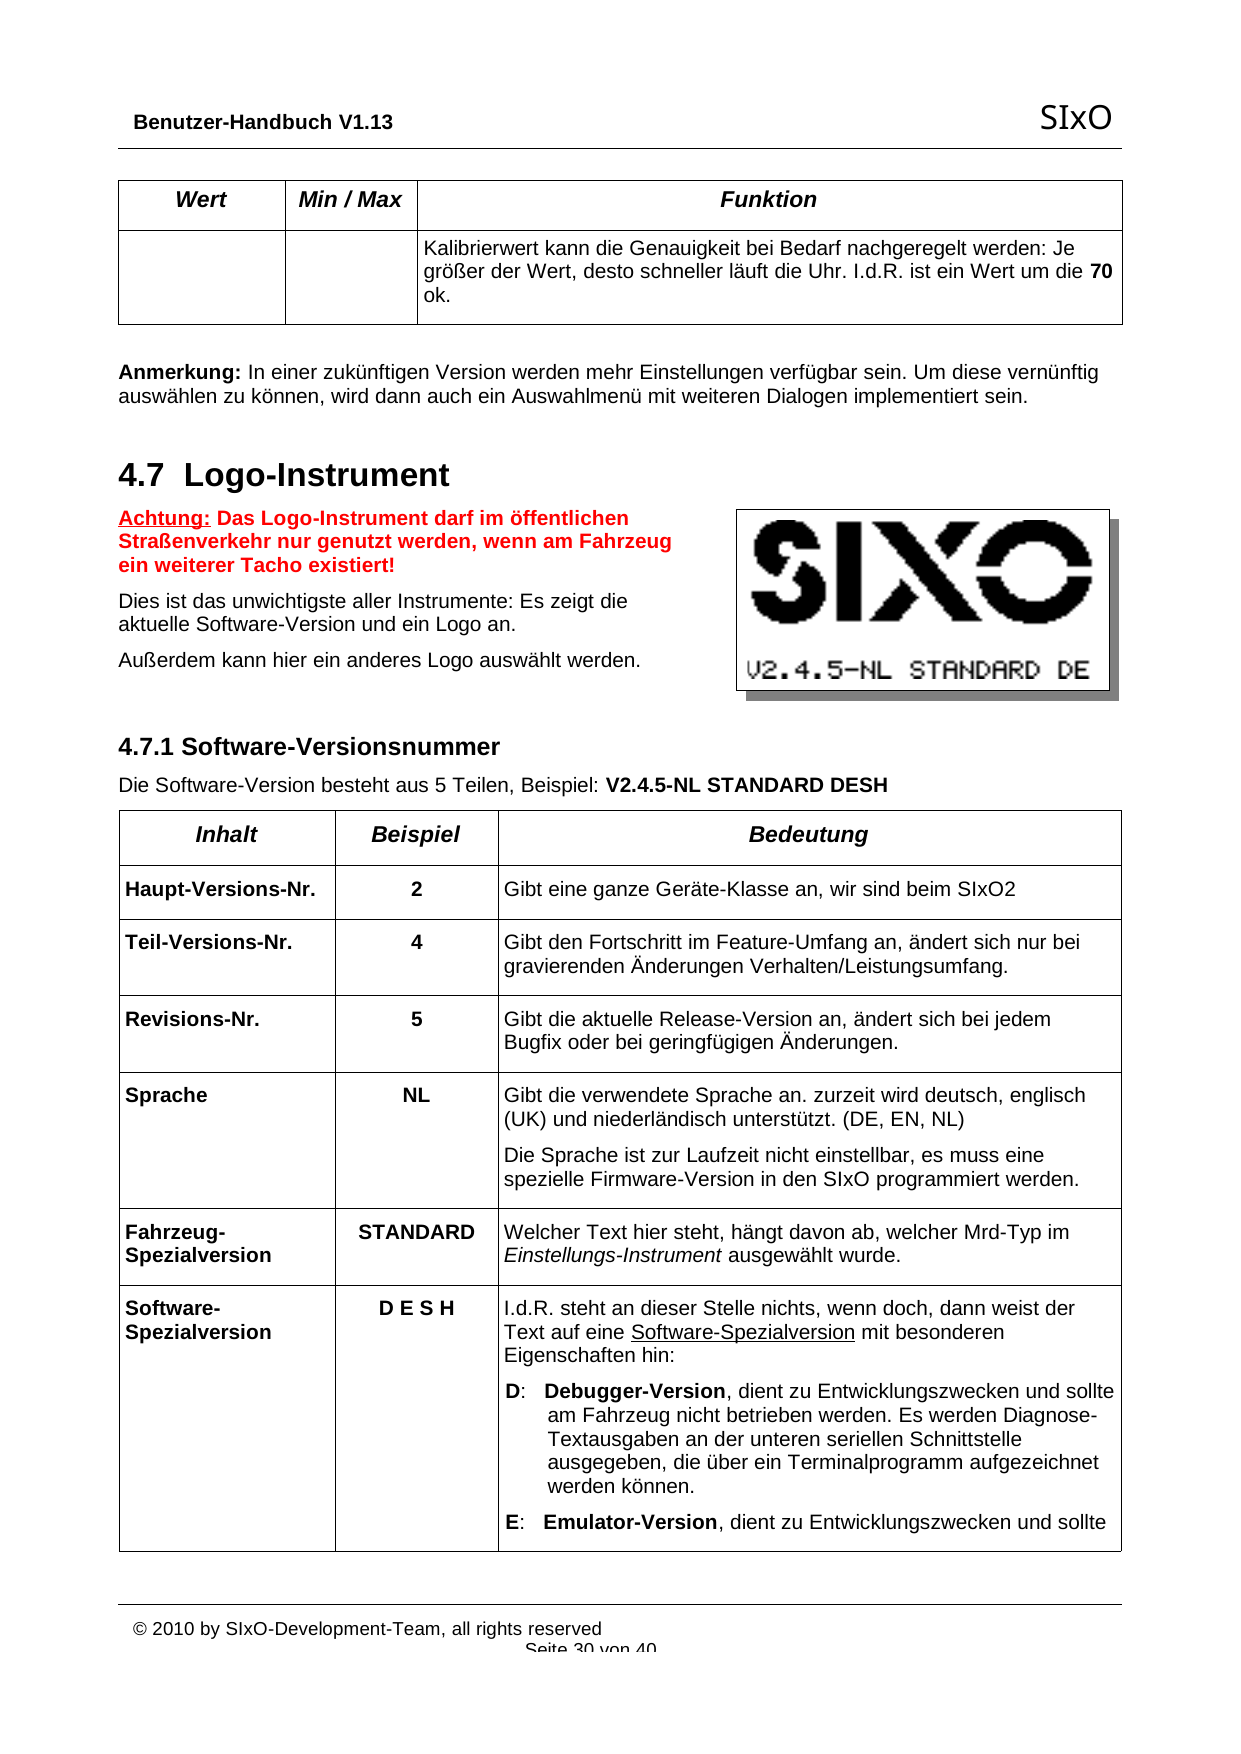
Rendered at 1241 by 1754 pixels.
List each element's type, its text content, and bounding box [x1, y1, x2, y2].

table_cell Gibt eine ganze Geräte-Klasse an, wir sind beim SIxO2 [499, 866, 1121, 919]
table_cell 5 [336, 996, 498, 1072]
table_header Funktion [418, 181, 1122, 230]
table_cell Haupt-Versions-Nr. [120, 866, 335, 919]
table_cell Gibt den Fortschritt im Feature-Umfang an, ändert sich nur bei gravierenden Änderungen Verhalten/Leistungsumfang. [499, 920, 1121, 995]
table_cell Revisions-Nr. [120, 996, 335, 1072]
text Dies ist das unwichtigste aller Instrumente: Es zeigt die aktuelle Software-Version und ein Logo an. [118, 589, 736, 636]
table_cell Welcher Text hier steht, hängt davon ab, welcher Mrd-Typ im Einstellungs-Instrument ausgewählt wurde. [499, 1209, 1121, 1285]
table_header Beispiel [336, 811, 498, 865]
table_cell Gibt die aktuelle Release-Version an, ändert sich bei jedem Bugfix oder bei geringfügigen Änderungen. [499, 996, 1121, 1072]
subtitle Logo-Instrument [118, 456, 1122, 494]
table_cell NL [336, 1073, 498, 1208]
table_cell I.d.R. steht an dieser Stelle nichts, wenn doch, dann weist der Text auf eine Software-Spezialversion mit besonderen Eigenschaften hin: D: Debugger-Version, dient zu Entwicklungszwecken und sollte am Fahrzeug nicht betrieben werden. Es werden Diagnose-Textausgaben an der unteren seriellen Schnittstelle ausgegeben, die über ein Terminalprogramm aufgezeichnet werden können. E: Emulator-Version, dient zu Entwicklungszwecken und sollte [499, 1286, 1121, 1551]
table_cell Teil-Versions-Nr. [120, 920, 335, 995]
table_cell 4 [336, 920, 498, 995]
table_header Wert [119, 181, 285, 230]
table_cell Fahrzeug-Spezialversion [120, 1209, 335, 1285]
picture [747, 520, 1098, 679]
table_header Inhalt [120, 811, 335, 865]
text Anmerkung: In einer zukünftigen Version werden mehr Einstellungen verfügbar sein. Um diese vernünftig auswählen zu können, wird dann auch ein Auswahlmenü mit weiteren Dialogen implementiert sein. [118, 361, 1122, 408]
table_cell STANDARD [336, 1209, 498, 1285]
table_cell Kalibrierwert kann die Genauigkeit bei Bedarf nachgeregelt werden: Je größer der Wert, desto schneller läuft die Uhr. I.d.R. ist ein Wert um die 70 ok. [418, 231, 1122, 324]
table_cell Gibt die verwendete Sprache an. zurzeit wird deutsch, englisch (UK) und niederländisch unterstützt. (DE, EN, NL) Die Sprache ist zur Laufzeit nicht einstellbar, es muss eine spezielle Firmware-Version in den SIxO programmiert werden. [499, 1073, 1121, 1208]
table_cell Sprache [120, 1073, 335, 1208]
table_cell D E S H [336, 1286, 498, 1551]
table_header Bedeutung [499, 811, 1121, 865]
subtitle Software-Versionsnummer [118, 733, 1122, 761]
table_cell 2 [336, 866, 498, 919]
text Achtung: Das Logo-Instrument darf im öffentlichen Straßenverkehr nur genutzt werden, wenn am Fahrzeug ein weiterer Tacho existiert! [118, 506, 1122, 577]
table_header Min / Max [286, 181, 417, 230]
text Außerdem kann hier ein anderes Logo auswählt werden. [118, 649, 736, 672]
table_cell [286, 231, 417, 324]
table_cell Software-Spezialversion [120, 1286, 335, 1551]
text Die Software-Version besteht aus 5 Teilen, Beispiel: V2.4.5-NL STANDARD DESH [118, 774, 1122, 797]
table_cell [119, 231, 285, 324]
